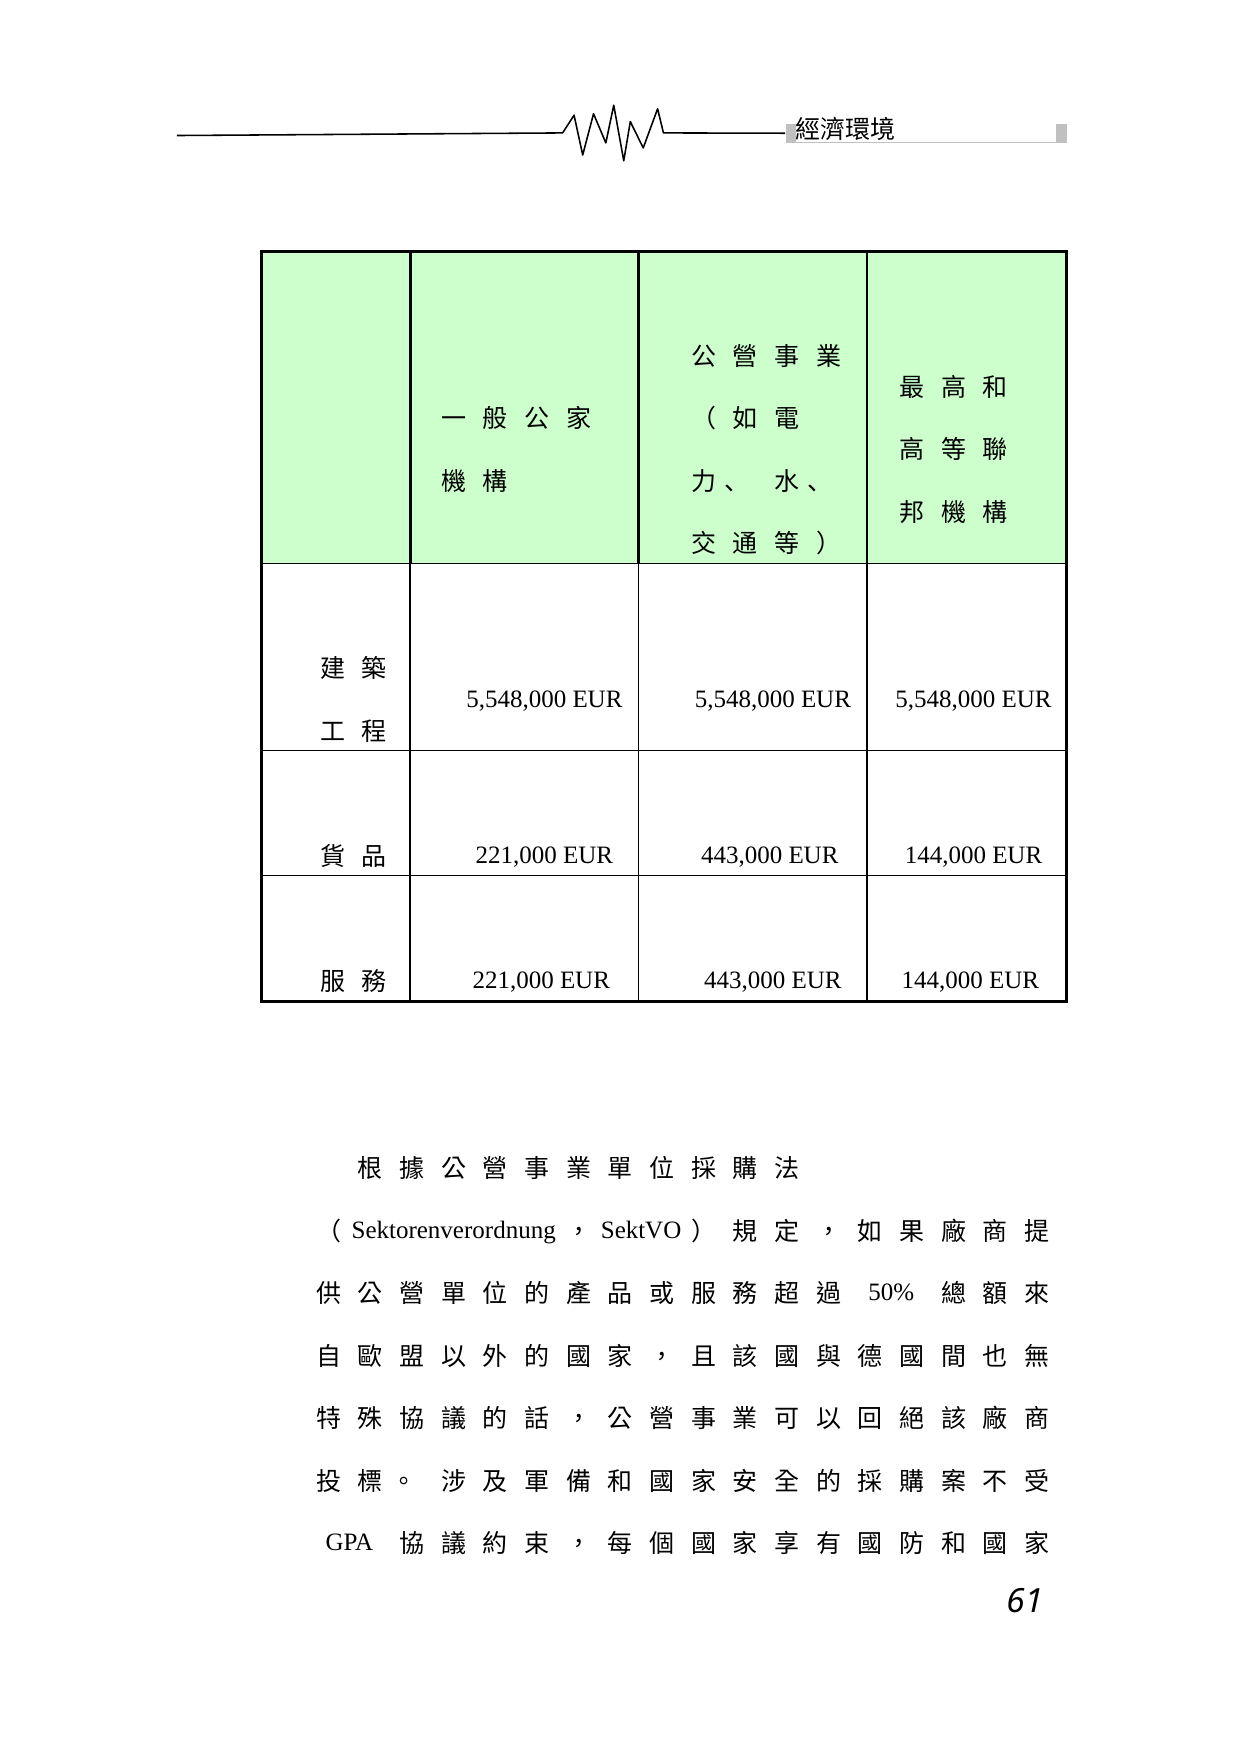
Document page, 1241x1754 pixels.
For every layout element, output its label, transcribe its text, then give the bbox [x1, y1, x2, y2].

table_cell 建築工程 [263, 564, 409, 750]
table_cell 5,548,000 EUR [411, 564, 638, 750]
table_cell 221,000 EUR [411, 751, 638, 875]
table_cell 服務 [263, 876, 409, 1000]
table_cell 443,000 EUR [639, 751, 866, 875]
table_header [263, 253, 409, 563]
table_cell 221,000 EUR [411, 876, 638, 1000]
text 根據公營事業單位採購法（Sektorenverordnung，SektVO）規定，如果廠商提供公營單位的產品或服務超過50%總額來自歐盟以外的國家，且該國與德國間也無特殊協議的話，公營事業可以回絕該廠商投標。涉及軍備和國家安全的採購案不受GPA協議約束，每個國家享有國防和國家 [281, 1125, 1058, 1563]
table_cell 144,000 EUR [868, 751, 1065, 875]
table_cell 5,548,000 EUR [639, 564, 866, 750]
table_header 一般公家機構 [412, 253, 637, 563]
table_cell 144,000 EUR [868, 876, 1065, 1000]
table_header 最高和高等聯邦機構 [868, 253, 1065, 563]
table_cell 443,000 EUR [639, 876, 866, 1000]
table_cell 5,548,000 EUR [868, 564, 1065, 750]
table_cell 貨品 [263, 751, 409, 875]
table_header 公營事業（如電力、水、交通等） [640, 253, 866, 563]
